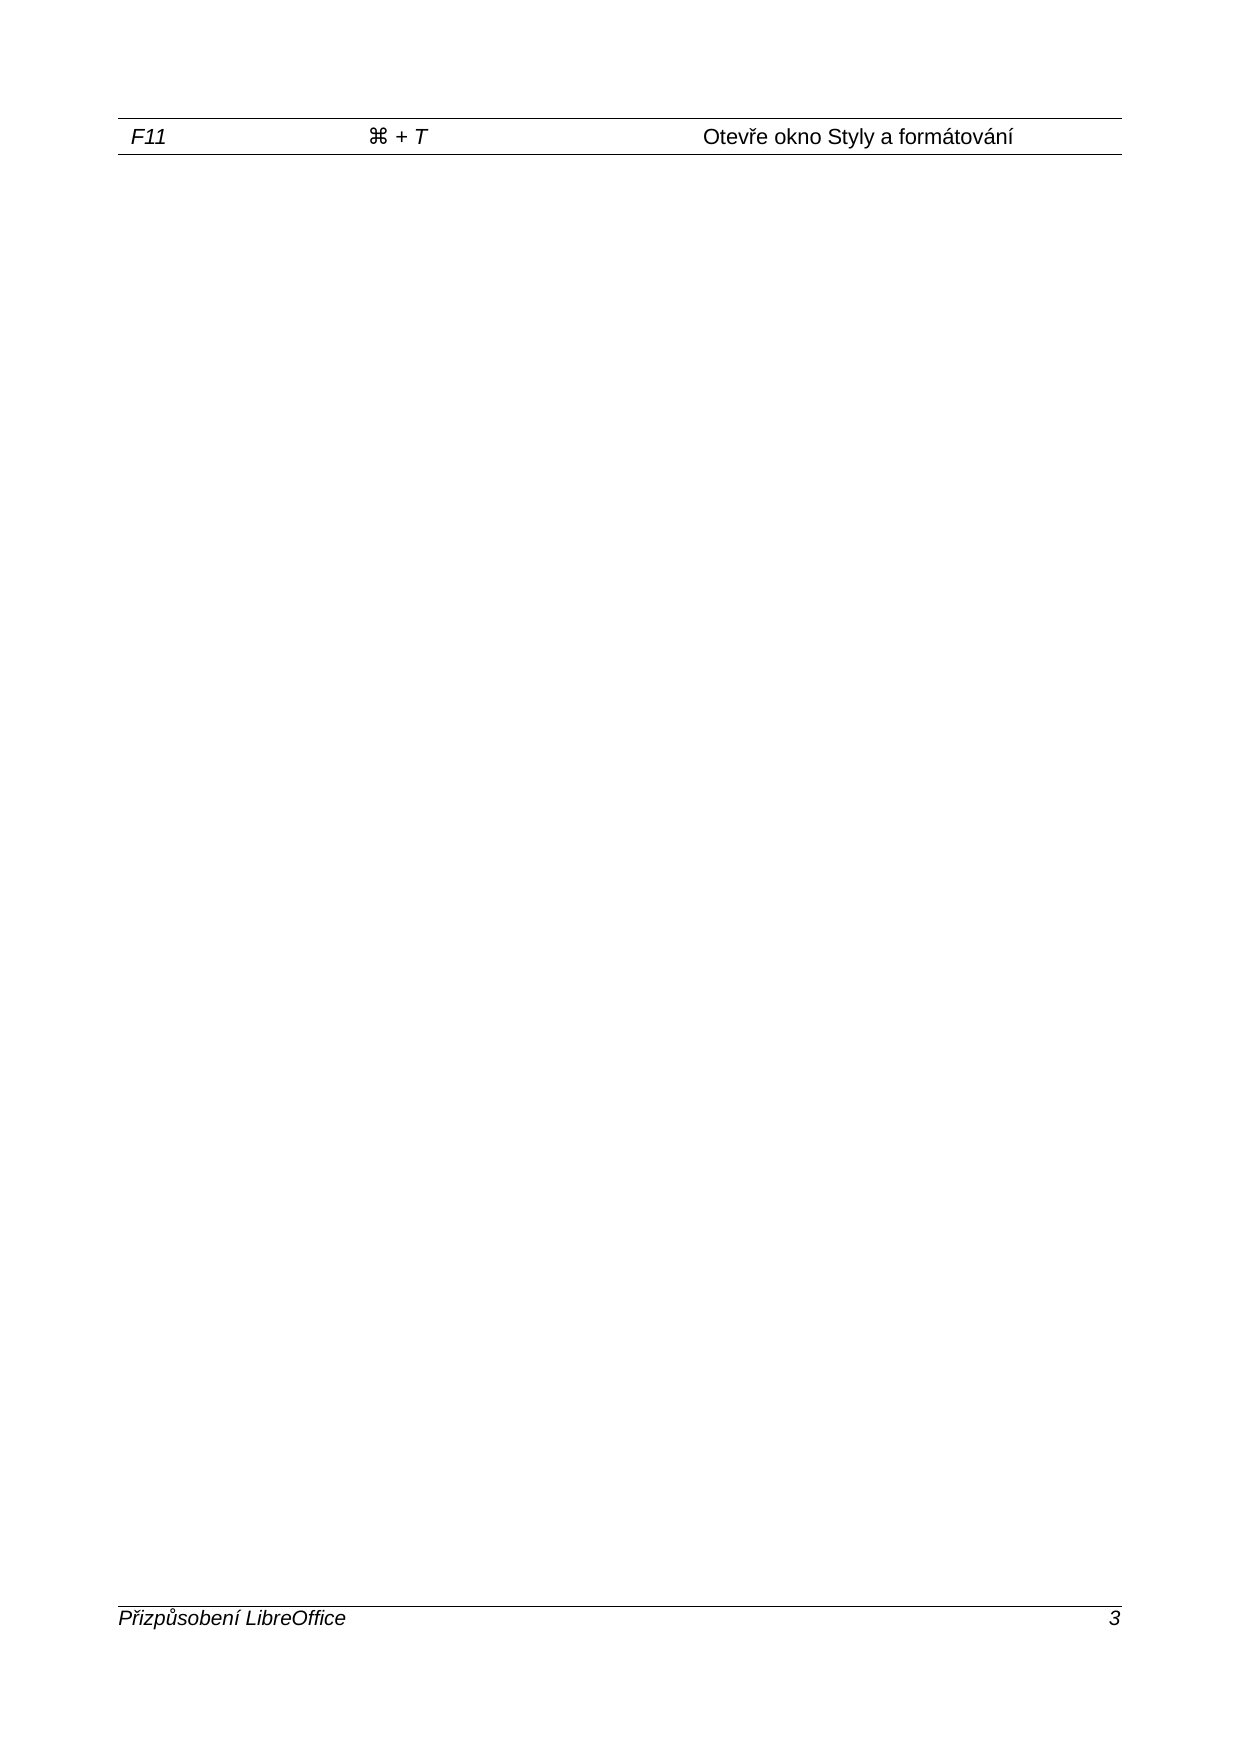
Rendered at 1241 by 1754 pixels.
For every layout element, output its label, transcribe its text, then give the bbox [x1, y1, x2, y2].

table_cell F11 [118, 119, 355, 153]
table_cell Otevře okno Styly a formátování [690, 119, 1122, 153]
table_cell ⌘ + T [355, 119, 690, 153]
